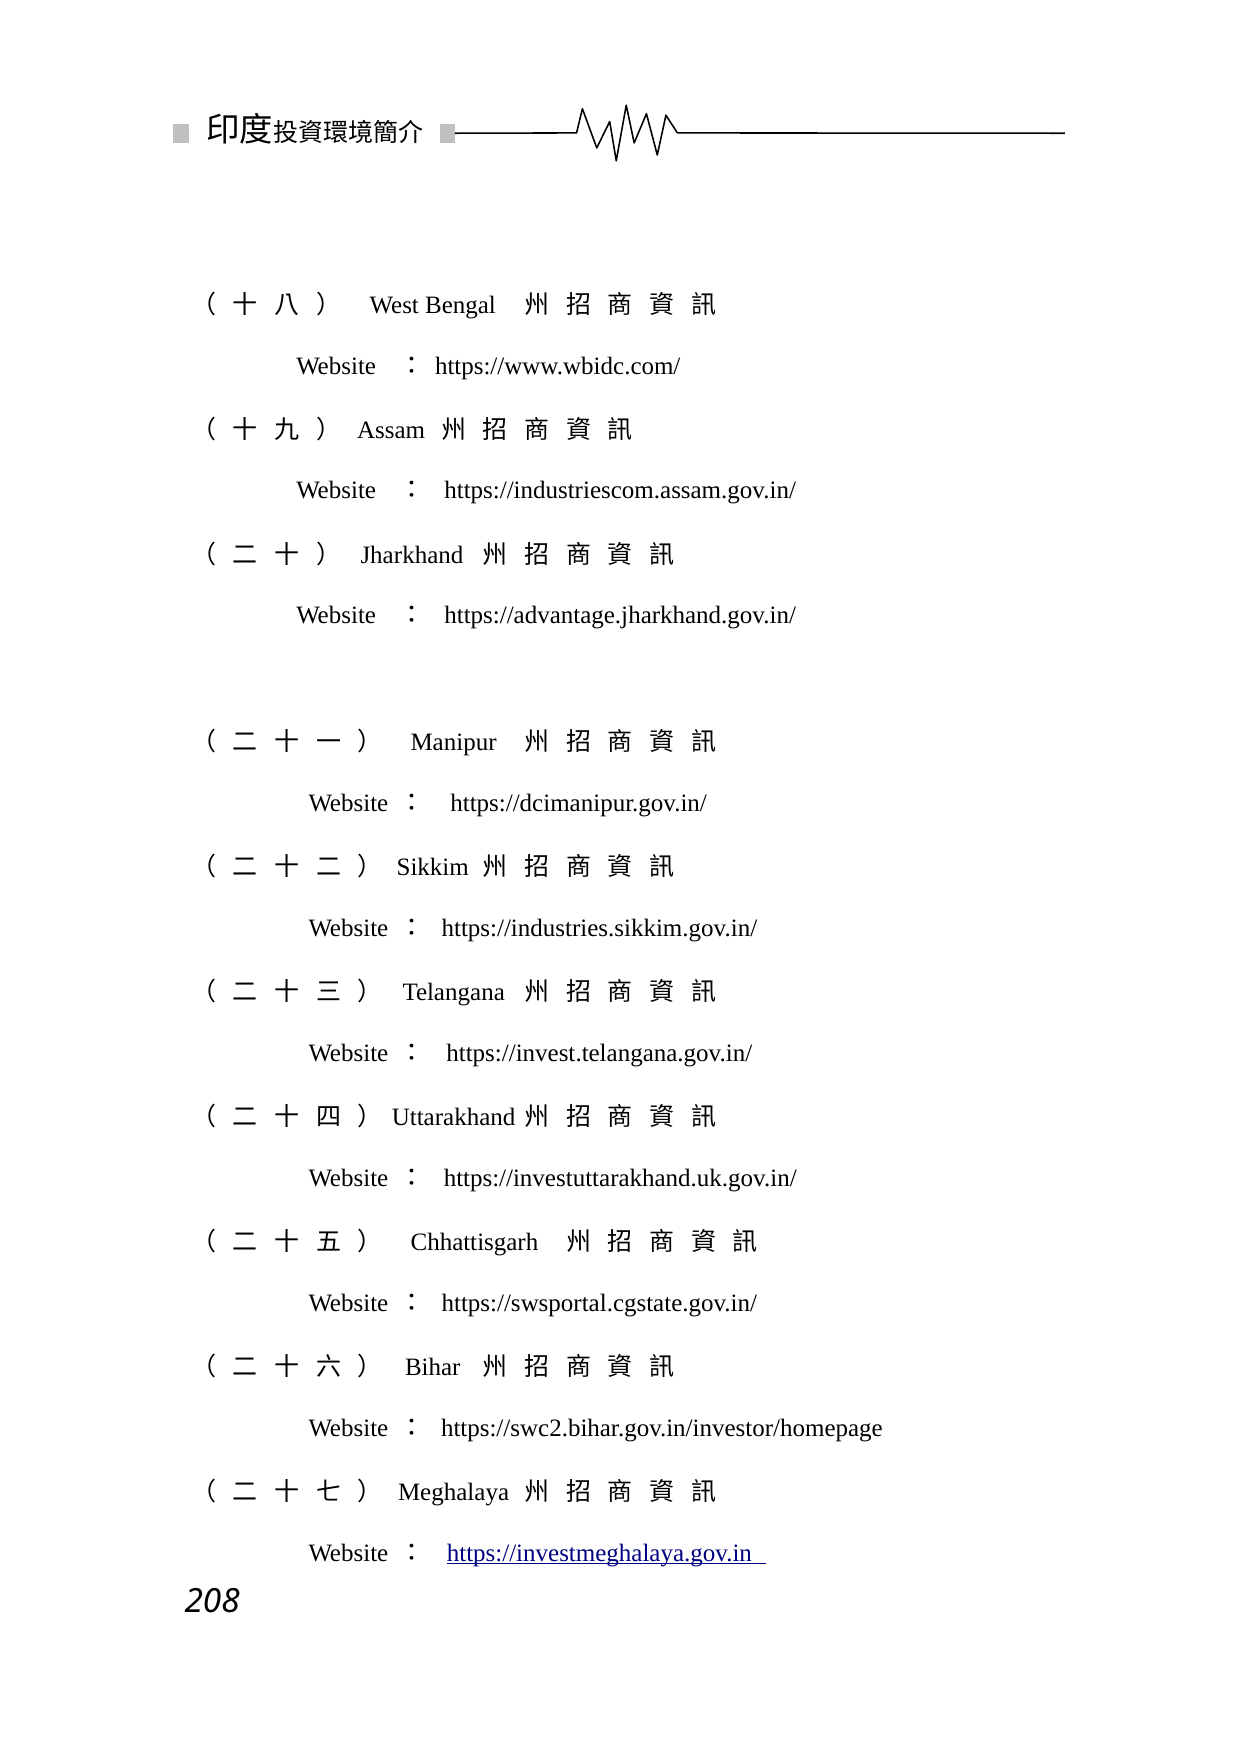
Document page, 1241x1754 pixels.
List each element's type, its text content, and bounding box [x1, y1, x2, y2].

text Website：https://swc2.bihar.gov.in/investor/homepage​ [183, 1375, 1058, 1438]
text Website：https://www.wbidc.com/ [183, 313, 1058, 375]
text （二十三）Telangana州招商資訊 [183, 938, 1058, 1000]
text （二十）Jharkhand州招商資訊 [183, 500, 1058, 563]
text （二十五）Chhattisgarh州招商資訊 [183, 1188, 1058, 1250]
text （二十一）Manipur州招商資訊 [183, 688, 1058, 750]
text Website：https://dcimanipur.gov.in/ [183, 750, 1058, 813]
text Website：https://investmeghalaya.gov.in​ [183, 1500, 1058, 1563]
text （二十二）Sikkim州招商資訊 [183, 813, 1058, 875]
text （二十四）Uttarakhand州招商資訊 [183, 1063, 1058, 1125]
text （十八）West Bengal州招商資訊 [183, 250, 1058, 313]
text Website：https://advantage.jharkhand.gov.in/ [183, 563, 1058, 625]
text （二十六）Bihar州招商資訊 [183, 1313, 1058, 1375]
text Website：https://industriescom.assam.gov.in/ [183, 438, 1058, 500]
text Website：https://invest.telangana.gov.in/ [183, 1000, 1058, 1063]
text Website：https://investuttarakhand.uk.gov.in/ [183, 1125, 1058, 1188]
text Website：https://swsportal.cgstate.gov.in/ [183, 1250, 1058, 1313]
text （二十七）Meghalaya州招商資訊 [183, 1438, 1058, 1500]
text Website：https://industries.sikkim.gov.in/ [183, 875, 1058, 938]
text （十九）Assam州招商資訊 [183, 375, 1058, 438]
